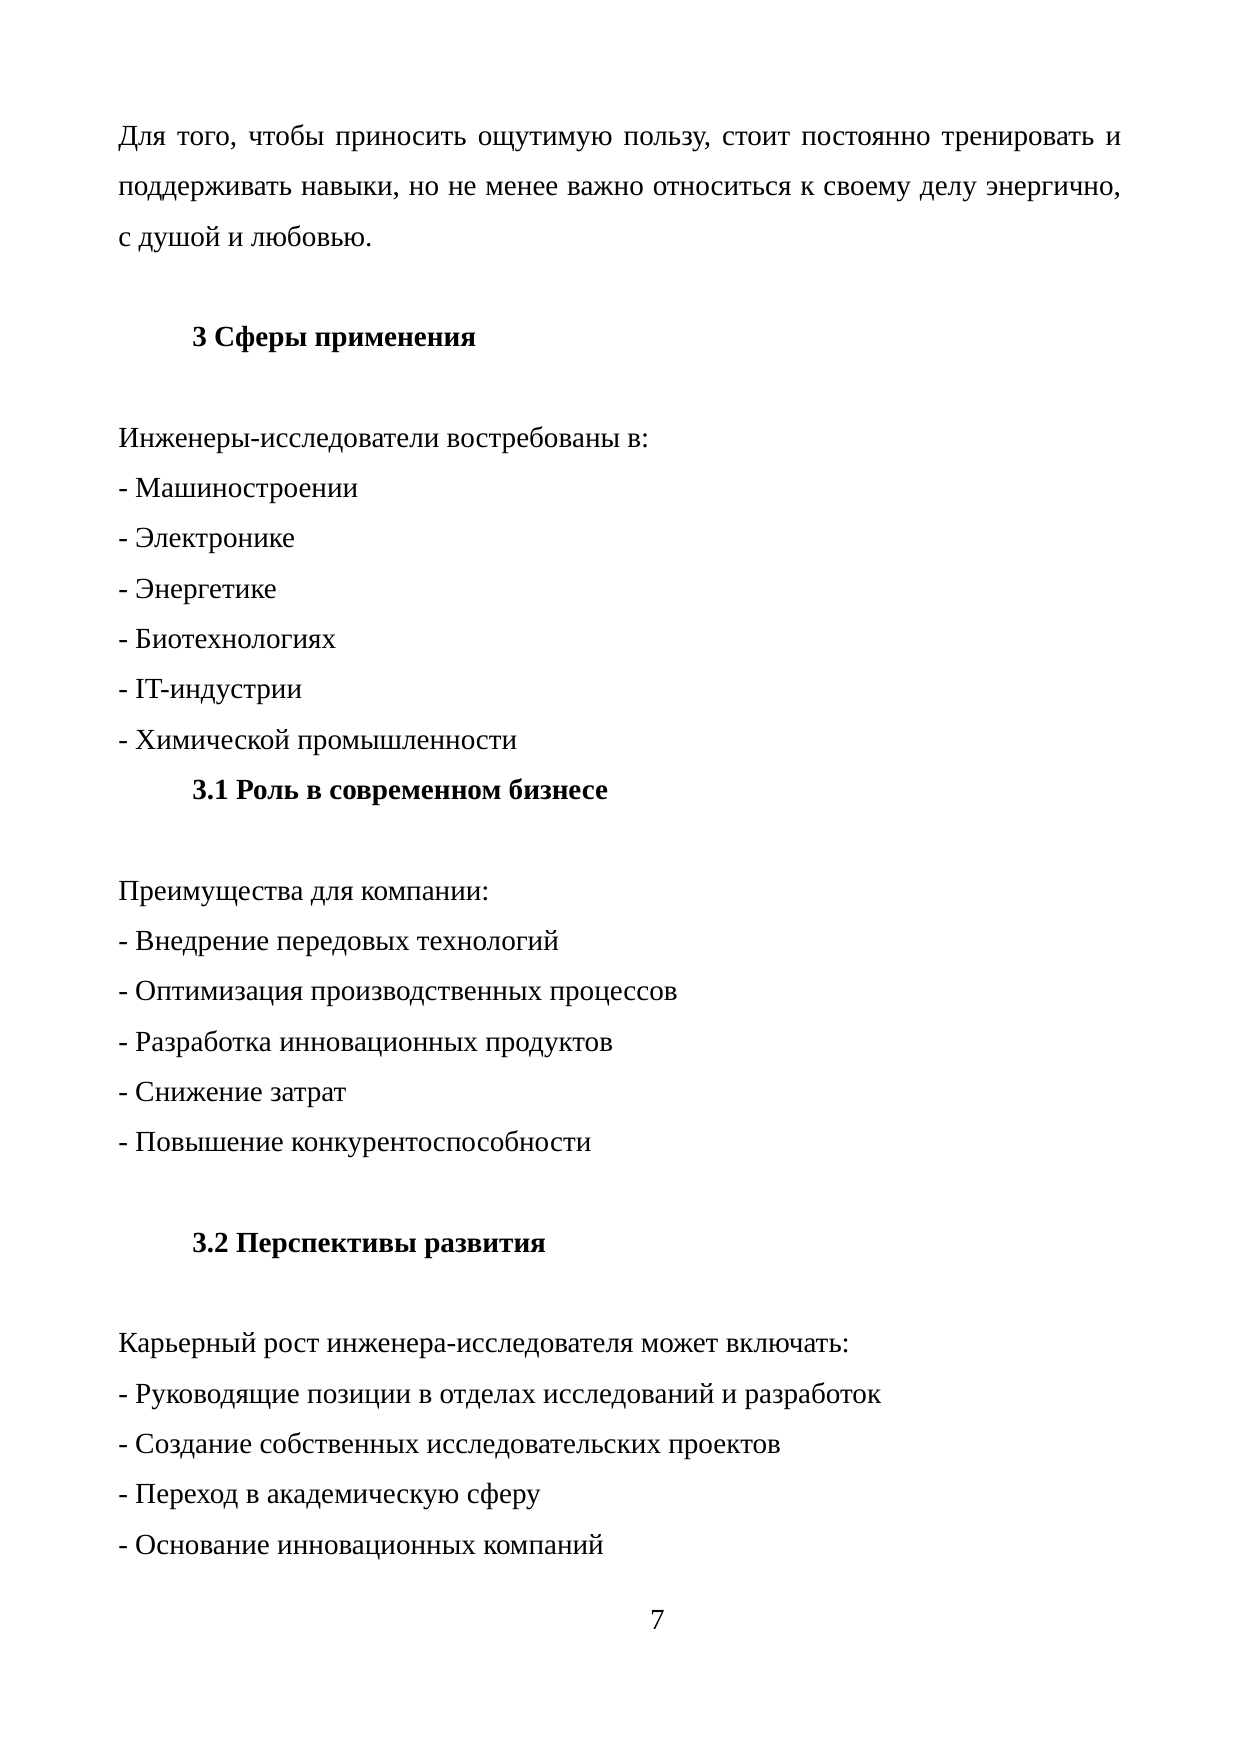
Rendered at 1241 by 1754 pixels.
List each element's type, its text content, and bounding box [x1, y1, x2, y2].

subtitle Сферы применения [118, 319, 1122, 353]
subtitle Перспективы развития [118, 1225, 1122, 1258]
text - IT-индустрии [118, 672, 1122, 705]
text - Оптимизация производственных процессов [118, 973, 1122, 1007]
text Преимущества для компании: [118, 873, 1122, 906]
text Карьерный рост инженера-исследователя может включать: [118, 1326, 1122, 1359]
text - Химической промышленности [118, 722, 1122, 755]
text - Снижение затрат [118, 1074, 1122, 1108]
text Для того, чтобы приносить ощутимую пользу, стоит постоянно тренировать и поддерживать навыки, но не менее важно относиться к своему делу энергично, с душой и любовью. [118, 118, 1122, 252]
text - Повышение конкурентоспособности [118, 1124, 1122, 1158]
text - Разработка инновационных продуктов [118, 1024, 1122, 1057]
text - Внедрение передовых технологий [118, 923, 1122, 957]
text - Биотехнологиях [118, 621, 1122, 655]
text Инженеры-исследователи востребованы в: [118, 370, 1122, 453]
text - Машиностроении [118, 470, 1122, 504]
text - Основание инновационных компаний [118, 1527, 1122, 1560]
text - Электронике [118, 521, 1122, 554]
text - Энергетике [118, 571, 1122, 604]
subtitle Роль в современном бизнесе [118, 772, 1122, 806]
text - Переход в академическую сферу [118, 1477, 1122, 1510]
text - Руководящие позиции в отделах исследований и разработок [118, 1376, 1122, 1409]
text - Создание собственных исследовательских проектов [118, 1426, 1122, 1460]
